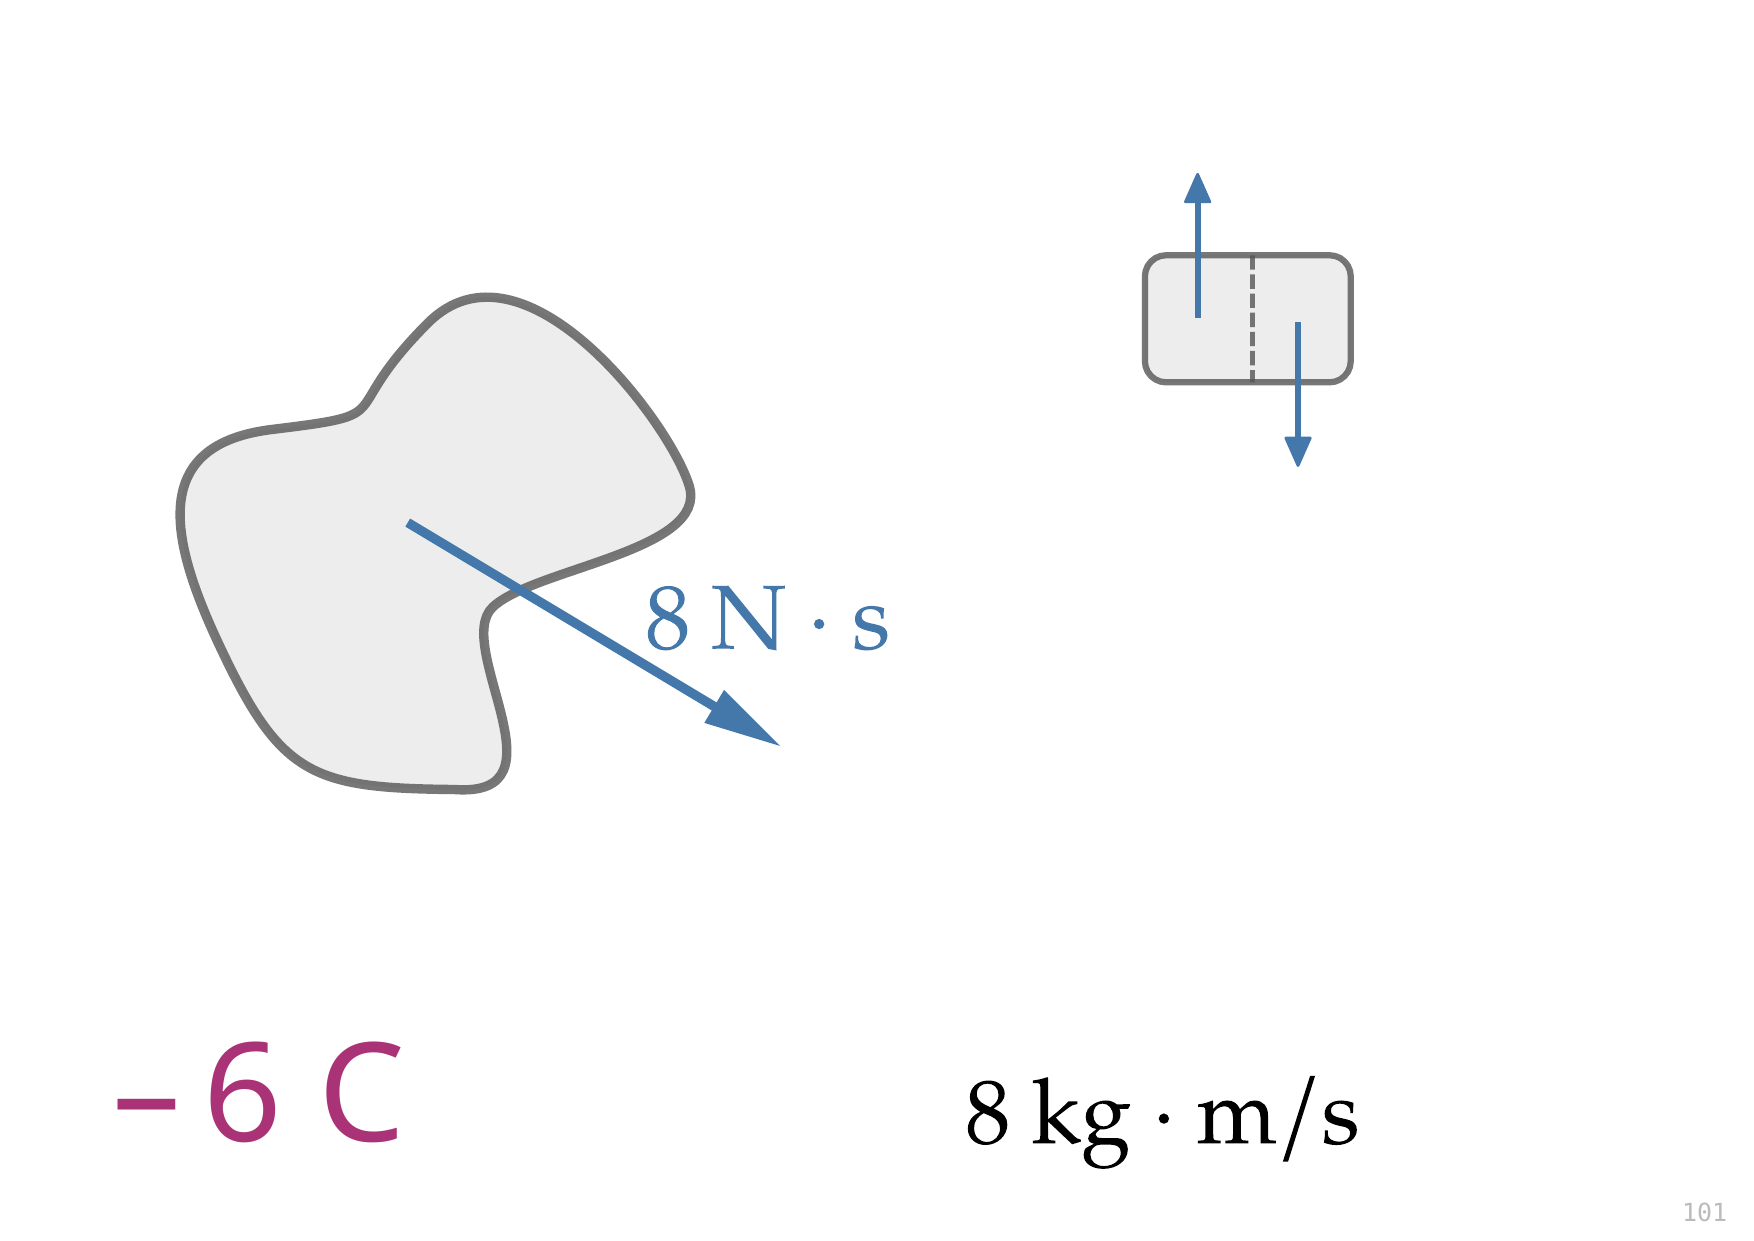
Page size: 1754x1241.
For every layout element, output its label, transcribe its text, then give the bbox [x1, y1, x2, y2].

text_box [180, 297, 691, 790]
text_box [1083, 1100, 1131, 1169]
text_box [1158, 1113, 1170, 1124]
text_box [1032, 1077, 1081, 1145]
text_box – 6 C [97, 986, 414, 1139]
text_box [813, 618, 825, 630]
text_box [854, 605, 888, 651]
text_box [1197, 1100, 1276, 1144]
text_box [967, 1080, 1008, 1146]
text_box [647, 585, 688, 651]
text_box [1323, 1100, 1357, 1146]
text_box [1282, 1075, 1316, 1162]
text_box [712, 585, 785, 651]
text_box [1144, 255, 1351, 383]
